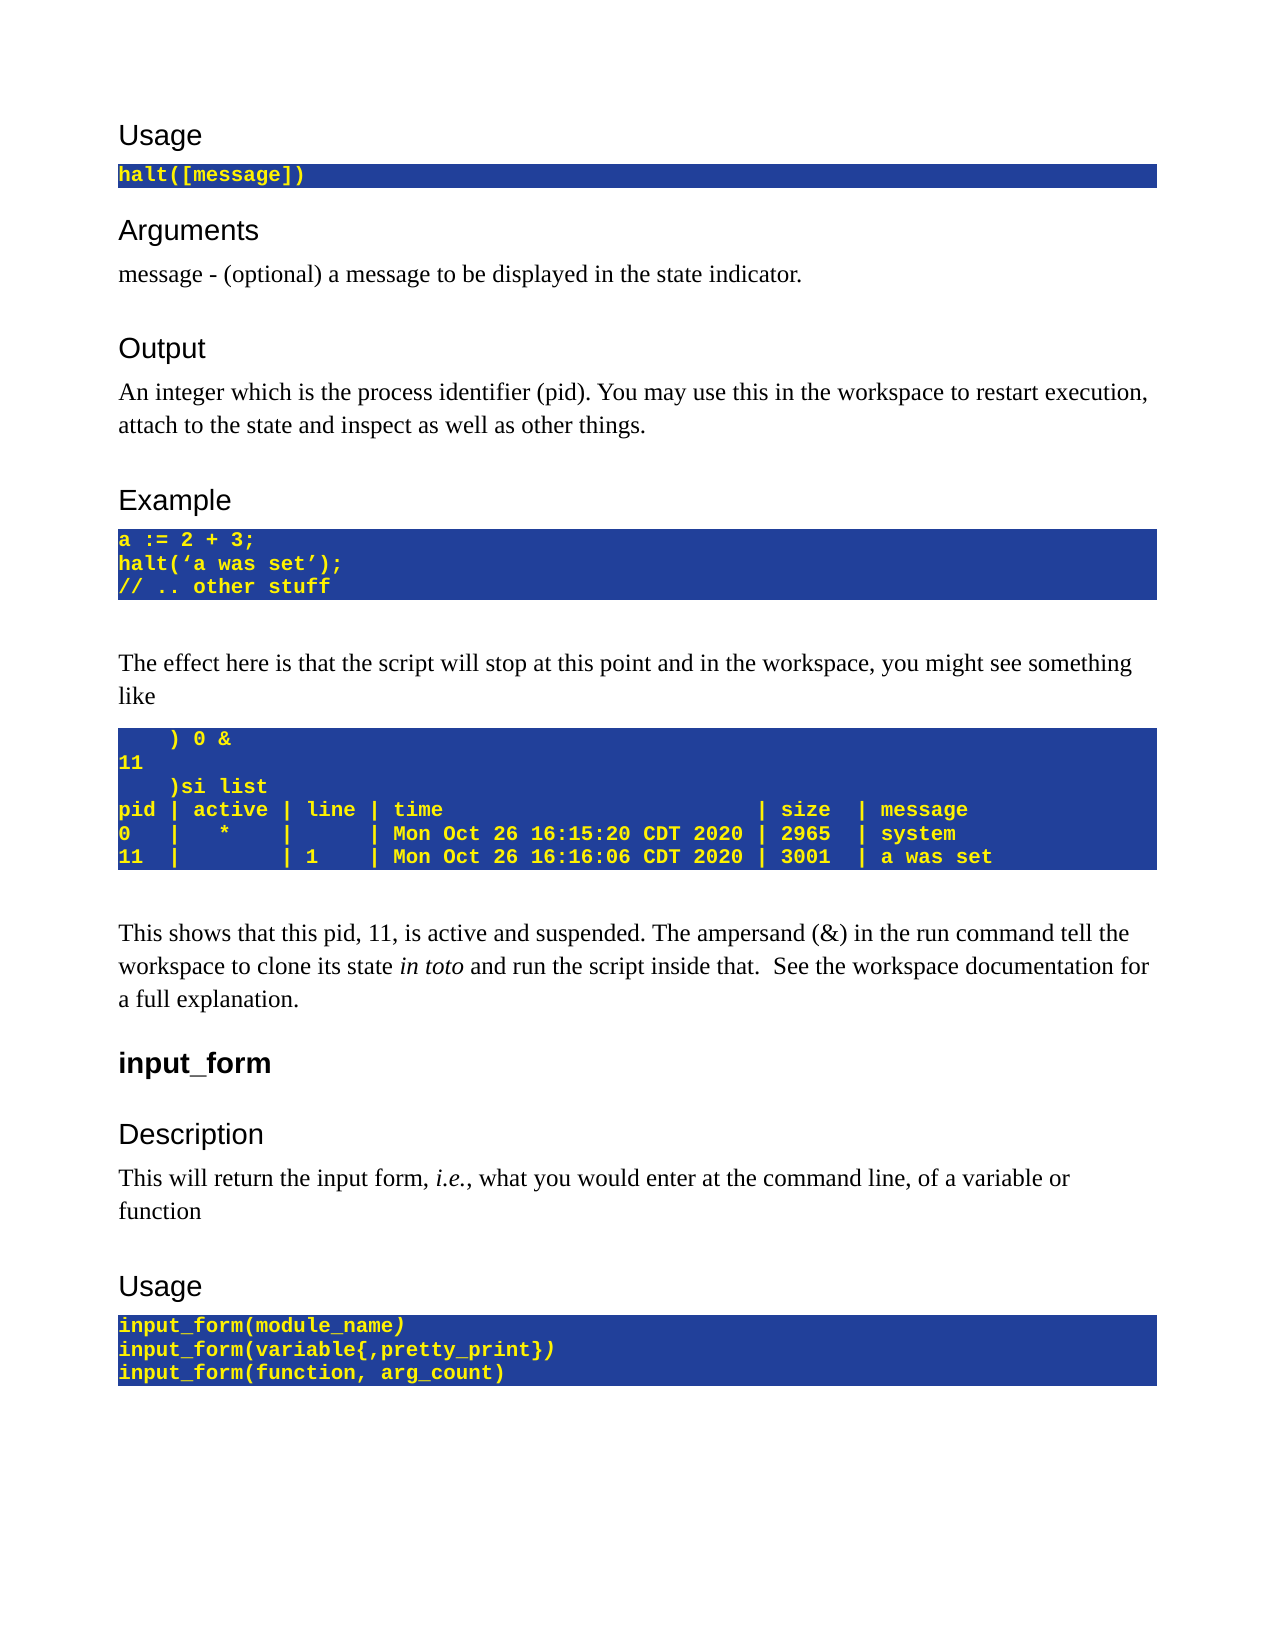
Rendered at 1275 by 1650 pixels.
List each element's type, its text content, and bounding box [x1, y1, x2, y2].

text halt(‘a was set’); [118, 553, 1157, 576]
text ) 0 & [118, 728, 1157, 752]
subtitle Arguments [118, 213, 1157, 246]
text 11 [118, 752, 1157, 776]
text The effect here is that the script will stop at this point and in the workspace, you might see something like [118, 648, 1157, 709]
text input_form(module_name) [118, 1315, 1157, 1339]
subtitle Usage [118, 1269, 1157, 1302]
text // .. other stuff [118, 576, 1157, 600]
subtitle Example [118, 483, 1157, 517]
text message - (optional) a message to be displayed in the state indicator. [118, 259, 1157, 288]
text An integer which is the process identifier (pid). You may use this in the workspace to restart execution, attach to the state and inspect as well as other things. [118, 377, 1157, 439]
text input_form(variable{,pretty_print}) [118, 1339, 1157, 1362]
text 11 | | 1 | Mon Oct 26 16:16:06 CDT 2020 | 3001 | a was set [118, 847, 1157, 870]
subtitle Output [118, 331, 1157, 365]
text pid | active | line | time | size | message [118, 799, 1157, 823]
text This will return the input form, i.e., what you would enter at the command line, of a variable or function [118, 1163, 1157, 1225]
subtitle Usage [118, 118, 1157, 152]
subtitle Description [118, 1117, 1157, 1151]
text halt([message]) [118, 164, 1157, 188]
text input_form(function, arg_count) [118, 1362, 1157, 1386]
subtitle input_form [118, 1046, 1157, 1080]
text This shows that this pid, 11, is active and suspended. The ampersand (&) in the run command tell the workspace to clone its state in toto and run the script inside that. See the workspace documentation for a full explanation. [118, 918, 1157, 1013]
text a := 2 + 3; [118, 529, 1157, 553]
text )si list [118, 776, 1157, 799]
text 0 | * | | Mon Oct 26 16:15:20 CDT 2020 | 2965 | system [118, 823, 1157, 847]
